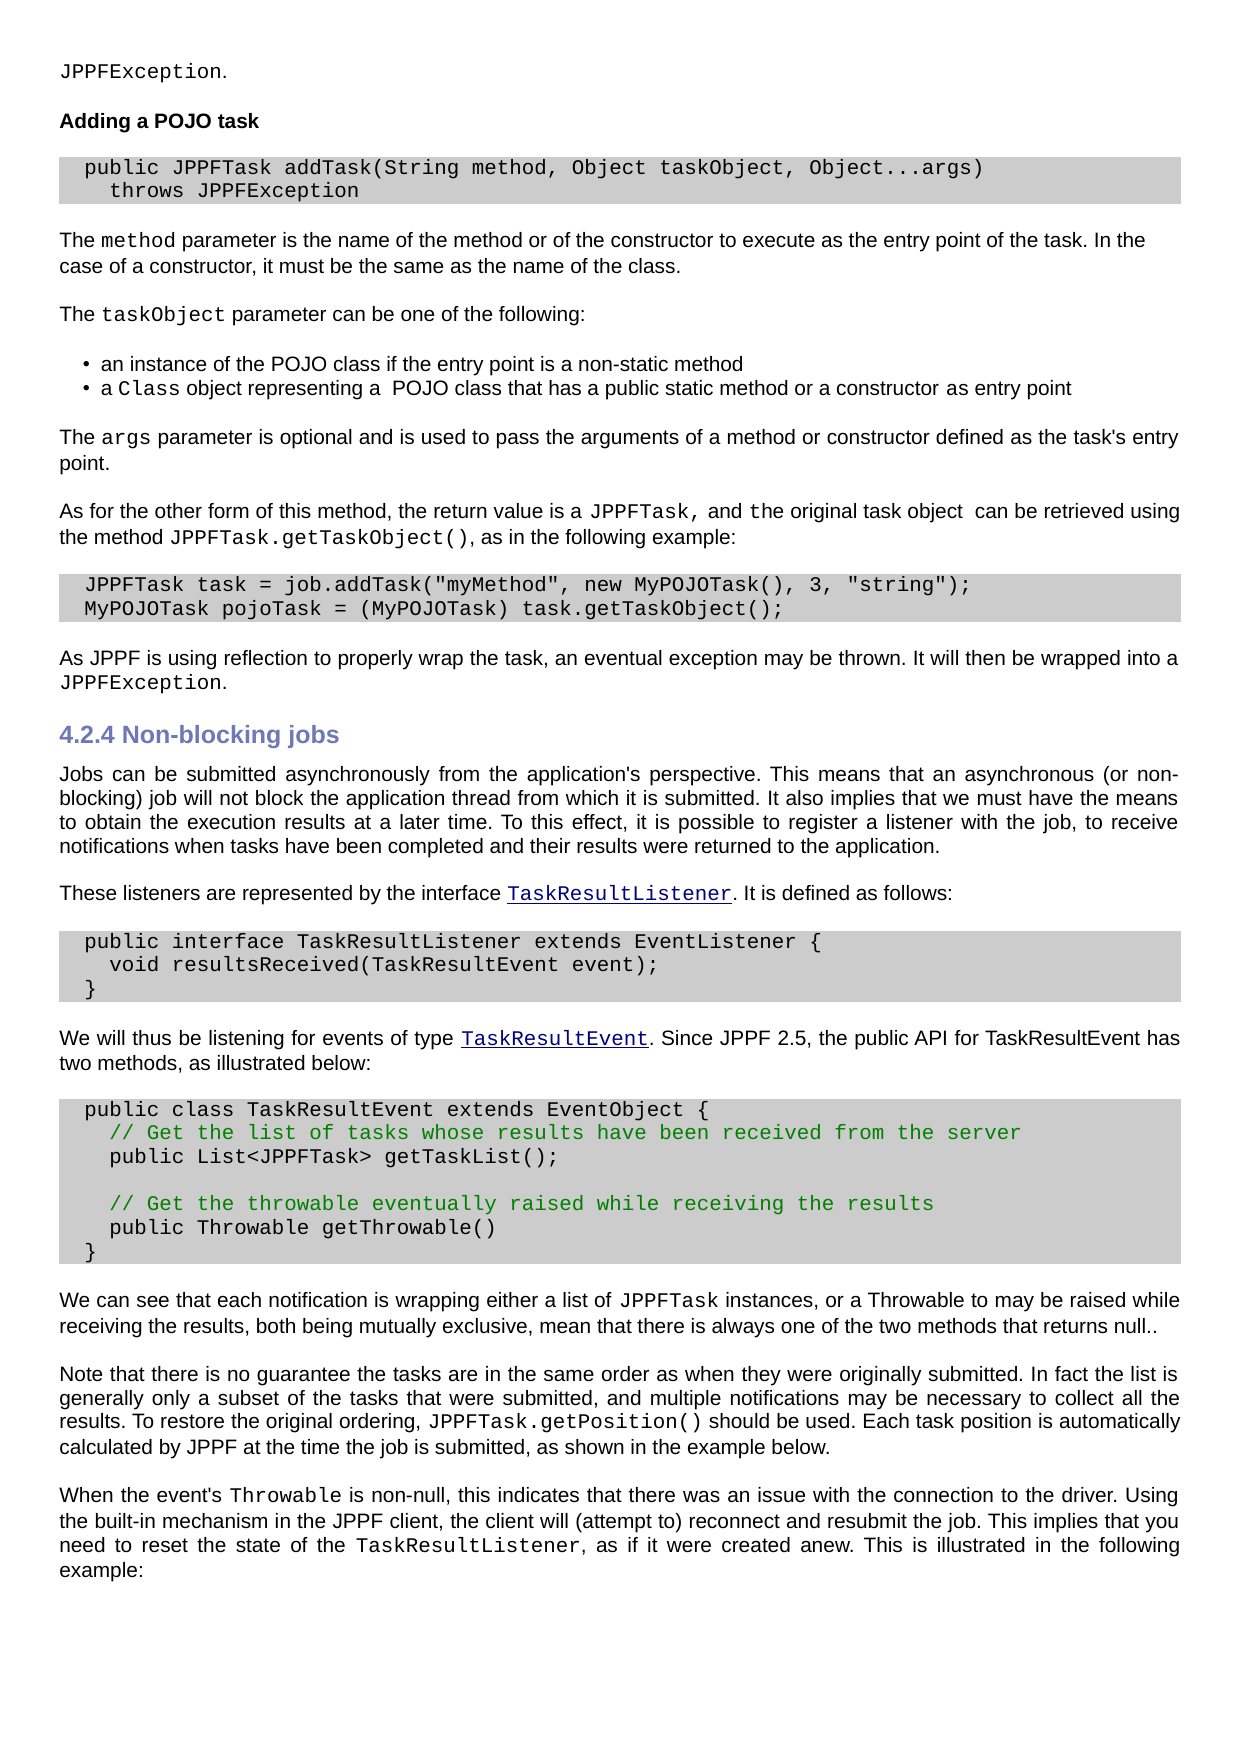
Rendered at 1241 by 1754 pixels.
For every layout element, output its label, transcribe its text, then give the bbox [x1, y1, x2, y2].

text JPPFTask task = job.addTask("myMethod", new MyPOJOTask(), 3, "string"); [59, 574, 1181, 598]
text As JPPF is using reflection to properly wrap the task, an eventual exception may be thrown. It will then be wrapped into a JPPFException. [59, 646, 1181, 696]
subtitle Non-blocking jobs [59, 721, 1181, 749]
text // Get the list of tasks whose results have been received from the server [59, 1122, 1181, 1146]
text The args parameter is optional and is used to pass the arguments of a method or constructor defined as the task's entry point. [59, 425, 1181, 475]
text We can see that each notification is wrapping either a list of JPPFTask instances, or a Throwable to may be raised while receiving the results, both being mutually exclusive, mean that there is always one of the two methods that returns null.. [59, 1288, 1181, 1338]
text Jobs can be submitted asynchronously from the application's perspective. This means that an asynchronous (or non-blocking) job will not block the application thread from which it is submitted. It also implies that we must have the means to obtain the execution results at a later time. To this effect, it is possible to register a listener with the job, to receive notifications when tasks have been completed and their results were returned to the application. [59, 762, 1181, 858]
list an instance of the POJO class if the entry point is a non-static method [83, 352, 1181, 376]
text Note that there is no guarantee the tasks are in the same order as when they were originally submitted. In fact the list is generally only a subset of the tasks that were submitted, and multiple notifications may be necessary to collect all the results. To restore the original ordering, JPPFTask.getPosition() should be used. Each task position is automatically calculated by JPPF at the time the job is submitted, as shown in the example below. [59, 1361, 1181, 1459]
text The method parameter is the name of the method or of the constructor to execute as the entry point of the task. In the case of a constructor, it must be the same as the name of the class. [59, 228, 1181, 278]
text } [59, 978, 1181, 1002]
text public JPPFTask addTask(String method, Object taskObject, Object...args) [59, 157, 1181, 180]
text public class TaskResultEvent extends EventObject { [59, 1099, 1181, 1122]
text } [59, 1241, 1181, 1264]
text MyPOJOTask pojoTask = (MyPOJOTask) task.getTaskObject(); [59, 598, 1181, 622]
list a Class object representing a POJO class that has a public static method or a constructor as entry point [83, 376, 1181, 401]
text When the event's Throwable is non-null, this indicates that there was an issue with the connection to the driver. Using the built-in mechanism in the JPPF client, the client will (attempt to) reconnect and resubmit the job. This implies that you need to reset the state of the TaskResultListener, as if it were created anew. This is illustrated in the following example: [59, 1483, 1181, 1582]
text public interface TaskResultListener extends EventListener { [59, 931, 1181, 954]
text These listeners are represented by the interface TaskResultListener. It is defined as follows: [59, 881, 1181, 907]
text throws JPPFException [59, 180, 1181, 204]
text As for the other form of this method, the return value is a JPPFTask, and the original task object can be retrieved using the method JPPFTask.getTaskObject(), as in the following example: [59, 499, 1181, 551]
text void resultsReceived(TaskResultEvent event); [59, 954, 1181, 978]
text The taskObject parameter can be one of the following: [59, 302, 1181, 328]
text // Get the throwable eventually raised while receiving the results [59, 1193, 1181, 1217]
text public Throwable getThrowable() [59, 1217, 1181, 1241]
text public List<JPPFTask> getTaskList(); [59, 1146, 1181, 1170]
text We will thus be listening for events of type TaskResultEvent. Since JPPF 2.5, the public API for TaskResultEvent has two methods, as illustrated below: [59, 1025, 1181, 1075]
text Adding a POJO task [59, 109, 1181, 133]
text JPPFException. [59, 59, 1181, 85]
